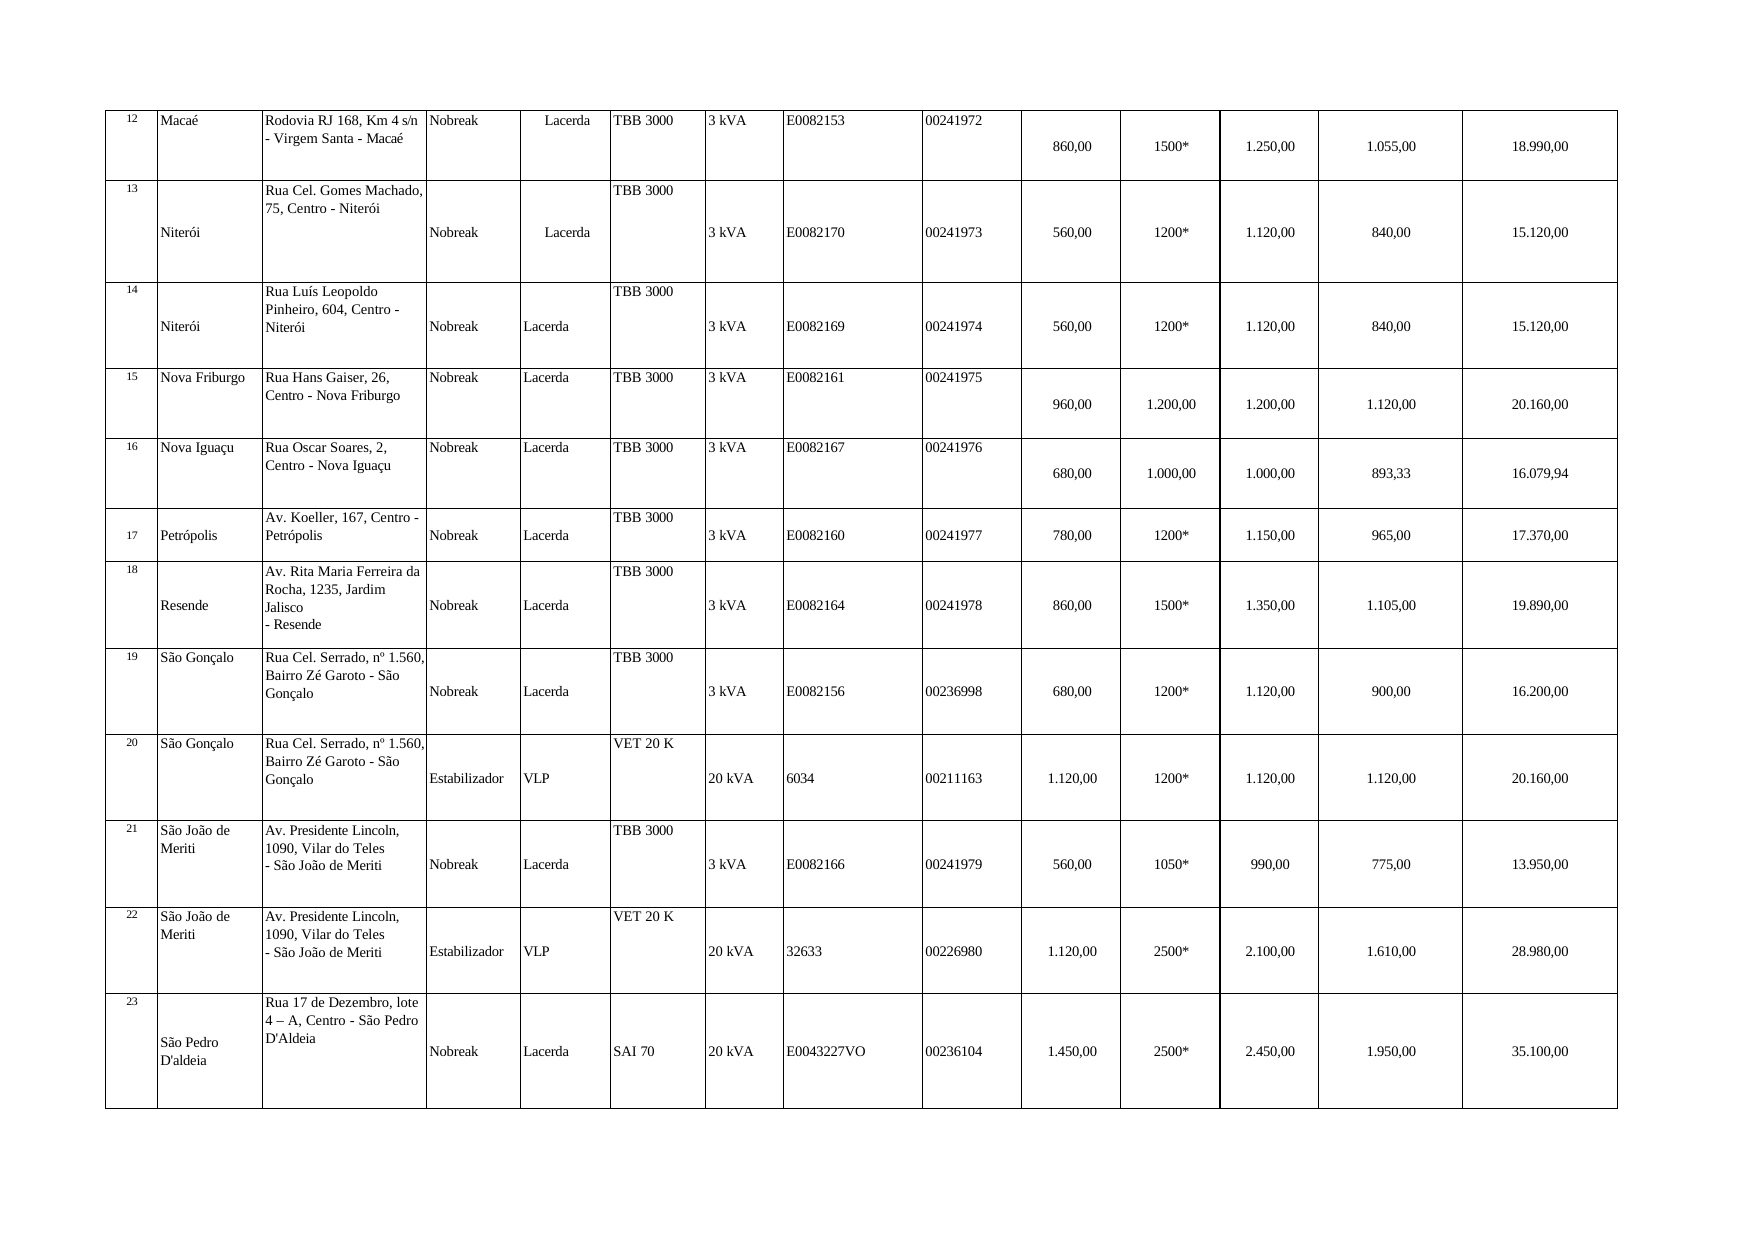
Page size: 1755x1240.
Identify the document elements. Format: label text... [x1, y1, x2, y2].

table_cell 19.890,00 [1463, 562, 1617, 648]
table_cell E0082161 [784, 369, 922, 438]
table_cell E0082160 [784, 509, 922, 561]
table_cell TBB 3000 [611, 369, 705, 438]
table_cell Rua Cel. Serrado, nº 1.560, Bairro Zé Garoto - São Gonçalo [263, 649, 426, 734]
table_cell 00241974 [923, 283, 1021, 368]
table_cell 00241978 [923, 562, 1021, 648]
table_cell 17.370,00 [1463, 509, 1617, 561]
table_cell VET 20 K [611, 908, 705, 993]
table_cell 14 [106, 283, 157, 368]
table_header 860,00 [1022, 111, 1120, 180]
table_cell 1.120,00 [1319, 735, 1462, 820]
table_cell 1.120,00 [1319, 369, 1462, 438]
table_cell 560,00 [1022, 181, 1120, 282]
table_cell 3 kVA [706, 283, 783, 368]
table_cell Lacerda [521, 821, 610, 907]
table_cell 20.160,00 [1463, 369, 1617, 438]
table_cell 680,00 [1022, 439, 1120, 508]
table_cell 15.120,00 [1463, 283, 1617, 368]
table_header TBB 3000 [611, 111, 705, 180]
table_cell Av. Presidente Lincoln, 1090, Vilar do Teles - São João de Meriti [263, 821, 426, 907]
table_cell 2500* [1121, 908, 1219, 993]
table_cell E0082167 [784, 439, 922, 508]
table_header Lacerda [521, 111, 610, 180]
table_header Rodovia RJ 168, Km 4 s/n - Virgem Santa - Macaé [263, 111, 426, 180]
table_cell Lacerda [521, 369, 610, 438]
table_cell 1200* [1121, 283, 1219, 368]
table_cell SAI 70 [611, 994, 705, 1108]
table_cell 23 [106, 994, 157, 1108]
table_cell 3 kVA [706, 181, 783, 282]
table_cell Lacerda [521, 649, 610, 734]
table_cell 965,00 [1319, 509, 1462, 561]
table_cell 35.100,00 [1463, 994, 1617, 1108]
table_cell VET 20 K [611, 735, 705, 820]
table_cell 1050* [1121, 821, 1219, 907]
table_header E0082153 [784, 111, 922, 180]
table_cell Nobreak [427, 369, 520, 438]
table_cell 1.120,00 [1221, 181, 1318, 282]
table_cell 15.120,00 [1463, 181, 1617, 282]
table_cell 00226980 [923, 908, 1021, 993]
table_cell Lacerda [521, 562, 610, 648]
table_cell 840,00 [1319, 181, 1462, 282]
table_cell 20 kVA [706, 908, 783, 993]
table_cell 1.350,00 [1221, 562, 1318, 648]
table_cell Rua Hans Gaiser, 26, Centro - Nova Friburgo [263, 369, 426, 438]
table_cell 00236998 [923, 649, 1021, 734]
table_cell TBB 3000 [611, 283, 705, 368]
table_cell Nobreak [427, 649, 520, 734]
table_header 1.250,00 [1221, 111, 1318, 180]
table_cell 893,33 [1319, 439, 1462, 508]
table_cell 1.150,00 [1221, 509, 1318, 561]
table_cell Niterói [158, 181, 262, 282]
table_cell 6034 [784, 735, 922, 820]
table_cell 2.450,00 [1221, 994, 1318, 1108]
table_cell 17 [106, 509, 157, 561]
table_cell Lacerda [521, 439, 610, 508]
table_cell E0082164 [784, 562, 922, 648]
table_cell São João de Meriti [158, 908, 262, 993]
table_cell 3 kVA [706, 369, 783, 438]
table_cell Nobreak [427, 439, 520, 508]
table_cell TBB 3000 [611, 509, 705, 561]
table_cell 960,00 [1022, 369, 1120, 438]
table_cell 1.120,00 [1221, 283, 1318, 368]
table_cell São Pedro D'aldeia [158, 994, 262, 1108]
table_cell 15 [106, 369, 157, 438]
table_cell 990,00 [1221, 821, 1318, 907]
table_header Nobreak [427, 111, 520, 180]
table_cell São João de Meriti [158, 821, 262, 907]
table_cell 2.100,00 [1221, 908, 1318, 993]
table_cell 1.000,00 [1221, 439, 1318, 508]
table_cell 1.120,00 [1022, 735, 1120, 820]
table_cell Petrópolis [158, 509, 262, 561]
table_cell 13 [106, 181, 157, 282]
table_cell 00241979 [923, 821, 1021, 907]
table_cell VLP [521, 735, 610, 820]
table_cell São Gonçalo [158, 649, 262, 734]
table_cell 28.980,00 [1463, 908, 1617, 993]
table_cell 1.200,00 [1121, 369, 1219, 438]
table_cell 13.950,00 [1463, 821, 1617, 907]
table_cell E0082169 [784, 283, 922, 368]
table_cell 1.120,00 [1221, 735, 1318, 820]
table_cell 16.079,94 [1463, 439, 1617, 508]
table_header Macaé [158, 111, 262, 180]
table_cell 860,00 [1022, 562, 1120, 648]
table_cell 16 [106, 439, 157, 508]
table_cell 20 kVA [706, 735, 783, 820]
table_cell E0082156 [784, 649, 922, 734]
table_header 1500* [1121, 111, 1219, 180]
table_cell Av. Presidente Lincoln, 1090, Vilar do Teles - São João de Meriti [263, 908, 426, 993]
table_cell 22 [106, 908, 157, 993]
table_cell 3 kVA [706, 509, 783, 561]
table_cell 00241973 [923, 181, 1021, 282]
table_cell 1.950,00 [1319, 994, 1462, 1108]
table_cell Nobreak [427, 562, 520, 648]
table_cell 3 kVA [706, 821, 783, 907]
table_cell 20 kVA [706, 994, 783, 1108]
table_cell 00236104 [923, 994, 1021, 1108]
table_cell 1500* [1121, 562, 1219, 648]
table_cell Lacerda [521, 509, 610, 561]
table_cell Estabilizador [427, 735, 520, 820]
table_cell Estabilizador [427, 908, 520, 993]
table_cell 900,00 [1319, 649, 1462, 734]
table_header 3 kVA [706, 111, 783, 180]
table_header 1.055,00 [1319, 111, 1462, 180]
table_cell 1200* [1121, 649, 1219, 734]
table_cell TBB 3000 [611, 181, 705, 282]
table_cell 1.450,00 [1022, 994, 1120, 1108]
table_cell 00211163 [923, 735, 1021, 820]
table_cell Lacerda [521, 994, 610, 1108]
table_cell Niterói [158, 283, 262, 368]
table_cell Rua 17 de Dezembro, lote 4 – A, Centro - São Pedro D'Aldeia [263, 994, 426, 1108]
table_cell 840,00 [1319, 283, 1462, 368]
table_cell 16.200,00 [1463, 649, 1617, 734]
table_header 12 [106, 111, 157, 180]
table_cell VLP [521, 908, 610, 993]
table_cell 1.120,00 [1221, 649, 1318, 734]
table_cell 00241977 [923, 509, 1021, 561]
table_cell E0082166 [784, 821, 922, 907]
table_cell 21 [106, 821, 157, 907]
table_cell Nobreak [427, 821, 520, 907]
table_cell TBB 3000 [611, 439, 705, 508]
table_cell TBB 3000 [611, 649, 705, 734]
table_cell 20 [106, 735, 157, 820]
table_cell 775,00 [1319, 821, 1462, 907]
table_cell Nobreak [427, 283, 520, 368]
table_cell Resende [158, 562, 262, 648]
table_cell Lacerda [521, 181, 610, 282]
table_cell 3 kVA [706, 649, 783, 734]
table_cell 1.000,00 [1121, 439, 1219, 508]
table_cell 19 [106, 649, 157, 734]
table_cell Nobreak [427, 509, 520, 561]
table_cell Nova Iguaçu [158, 439, 262, 508]
table_cell São Gonçalo [158, 735, 262, 820]
table_cell 00241976 [923, 439, 1021, 508]
table_header 00241972 [923, 111, 1021, 180]
table_cell E0082170 [784, 181, 922, 282]
table_cell 32633 [784, 908, 922, 993]
table_header 18.990,00 [1463, 111, 1617, 180]
table_cell 1.610,00 [1319, 908, 1462, 993]
table_cell Rua Oscar Soares, 2, Centro - Nova Iguaçu [263, 439, 426, 508]
table_cell 560,00 [1022, 283, 1120, 368]
table_cell Lacerda [521, 283, 610, 368]
table_cell Nobreak [427, 181, 520, 282]
table_cell Av. Rita Maria Ferreira da Rocha, 1235, Jardim Jalisco - Resende [263, 562, 426, 648]
table_cell TBB 3000 [611, 821, 705, 907]
table_cell 1.200,00 [1221, 369, 1318, 438]
table_cell 3 kVA [706, 439, 783, 508]
table_cell 1200* [1121, 181, 1219, 282]
table_cell 560,00 [1022, 821, 1120, 907]
table_cell 1200* [1121, 735, 1219, 820]
table_cell Rua Cel. Gomes Machado, 75, Centro - Niterói [263, 181, 426, 282]
table_cell 20.160,00 [1463, 735, 1617, 820]
table_cell 2500* [1121, 994, 1219, 1108]
table_cell Rua Cel. Serrado, nº 1.560, Bairro Zé Garoto - São Gonçalo [263, 735, 426, 820]
table_cell Av. Koeller, 167, Centro - Petrópolis [263, 509, 426, 561]
table_cell Nobreak [427, 994, 520, 1108]
table_cell 1.105,00 [1319, 562, 1462, 648]
table_cell 18 [106, 562, 157, 648]
table_cell 780,00 [1022, 509, 1120, 561]
table_cell E0043227VO [784, 994, 922, 1108]
table_cell 1.120,00 [1022, 908, 1120, 993]
table_cell Nova Friburgo [158, 369, 262, 438]
table_cell 3 kVA [706, 562, 783, 648]
table_cell TBB 3000 [611, 562, 705, 648]
table_cell Rua Luís Leopoldo Pinheiro, 604, Centro - Niterói [263, 283, 426, 368]
table_cell 680,00 [1022, 649, 1120, 734]
table_cell 00241975 [923, 369, 1021, 438]
table_cell 1200* [1121, 509, 1219, 561]
